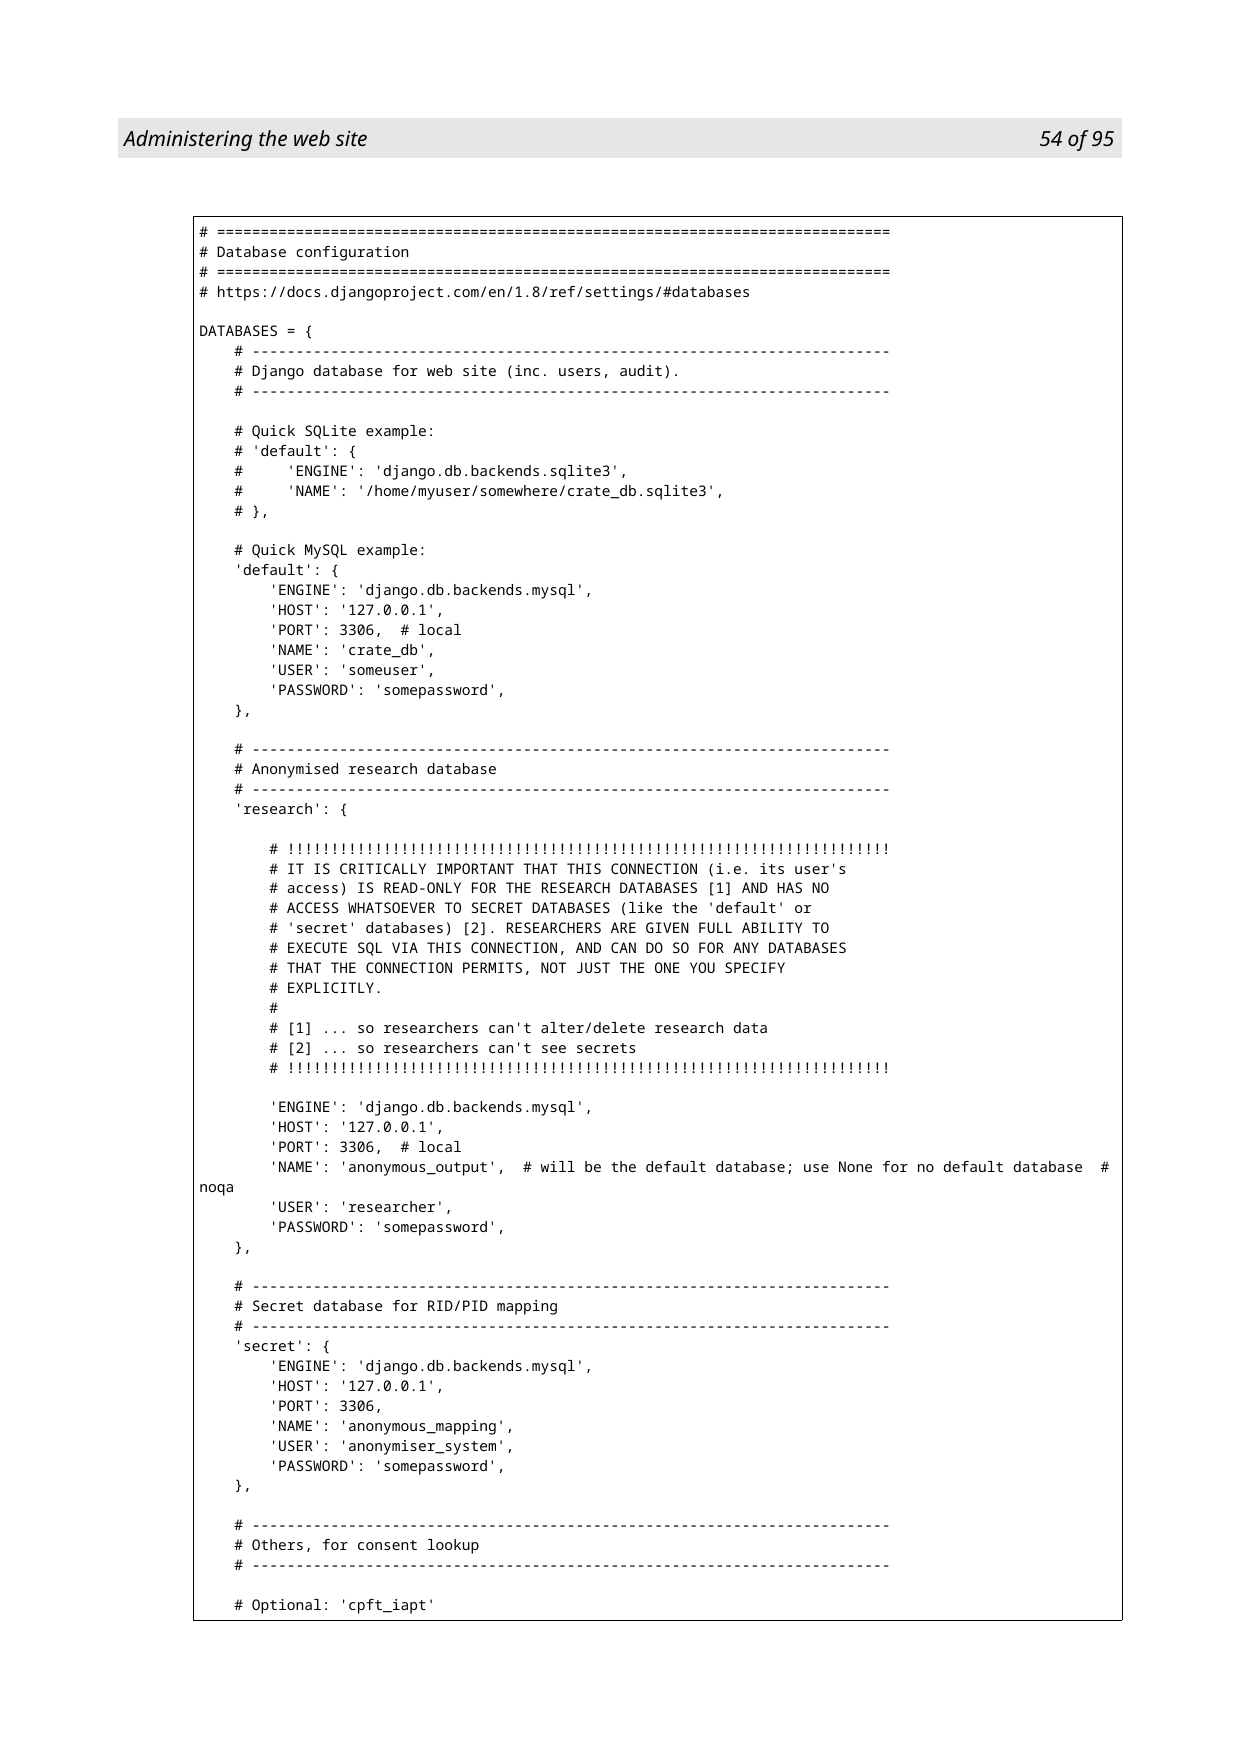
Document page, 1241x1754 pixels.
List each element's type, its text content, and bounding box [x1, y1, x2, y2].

table_header # ============================================================================= # Database configuration # ============================================================================= # https://docs.djangoproject.com/en/1.8/ref/settings/#databases DATABASES = { # ------------------------------------------------------------------------- # Django database for web site (inc. users, audit). # ------------------------------------------------------------------------- # Quick SQLite example: # 'default': { # 'ENGINE': 'django.db.backends.sqlite3', # 'NAME': '/home/myuser/somewhere/crate_db.sqlite3', # }, # Quick MySQL example: 'default': { 'ENGINE': 'django.db.backends.mysql', 'HOST': '127.0.0.1', 'PORT': 3306, # local 'NAME': 'crate_db', 'USER': 'someuser', 'PASSWORD': 'somepassword', }, # ------------------------------------------------------------------------- # Anonymised research database # ------------------------------------------------------------------------- 'research': { # !!!!!!!!!!!!!!!!!!!!!!!!!!!!!!!!!!!!!!!!!!!!!!!!!!!!!!!!!!!!!!!!!!!!! # IT IS CRITICALLY IMPORTANT THAT THIS CONNECTION (i.e. its user's # access) IS READ-ONLY FOR THE RESEARCH DATABASES [1] AND HAS NO # ACCESS WHATSOEVER TO SECRET DATABASES (like the 'default' or # 'secret' databases) [2]. RESEARCHERS ARE GIVEN FULL ABILITY TO # EXECUTE SQL VIA THIS CONNECTION, AND CAN DO SO FOR ANY DATABASES # THAT THE CONNECTION PERMITS, NOT JUST THE ONE YOU SPECIFY # EXPLICITLY. # # [1] ... so researchers can't alter/delete research data # [2] ... so researchers can't see secrets # !!!!!!!!!!!!!!!!!!!!!!!!!!!!!!!!!!!!!!!!!!!!!!!!!!!!!!!!!!!!!!!!!!!!! 'ENGINE': 'django.db.backends.mysql', 'HOST': '127.0.0.1', 'PORT': 3306, # local 'NAME': 'anonymous_output', # will be the default database; use None for no default database # noqa 'USER': 'researcher', 'PASSWORD': 'somepassword', }, # ------------------------------------------------------------------------- # Secret database for RID/PID mapping # ------------------------------------------------------------------------- 'secret': { 'ENGINE': 'django.db.backends.mysql', 'HOST': '127.0.0.1', 'PORT': 3306, 'NAME': 'anonymous_mapping', 'USER': 'anonymiser_system', 'PASSWORD': 'somepassword', }, # ------------------------------------------------------------------------- # Others, for consent lookup # ------------------------------------------------------------------------- # Optional: 'cpft_iapt' [194, 217, 1122, 1620]
